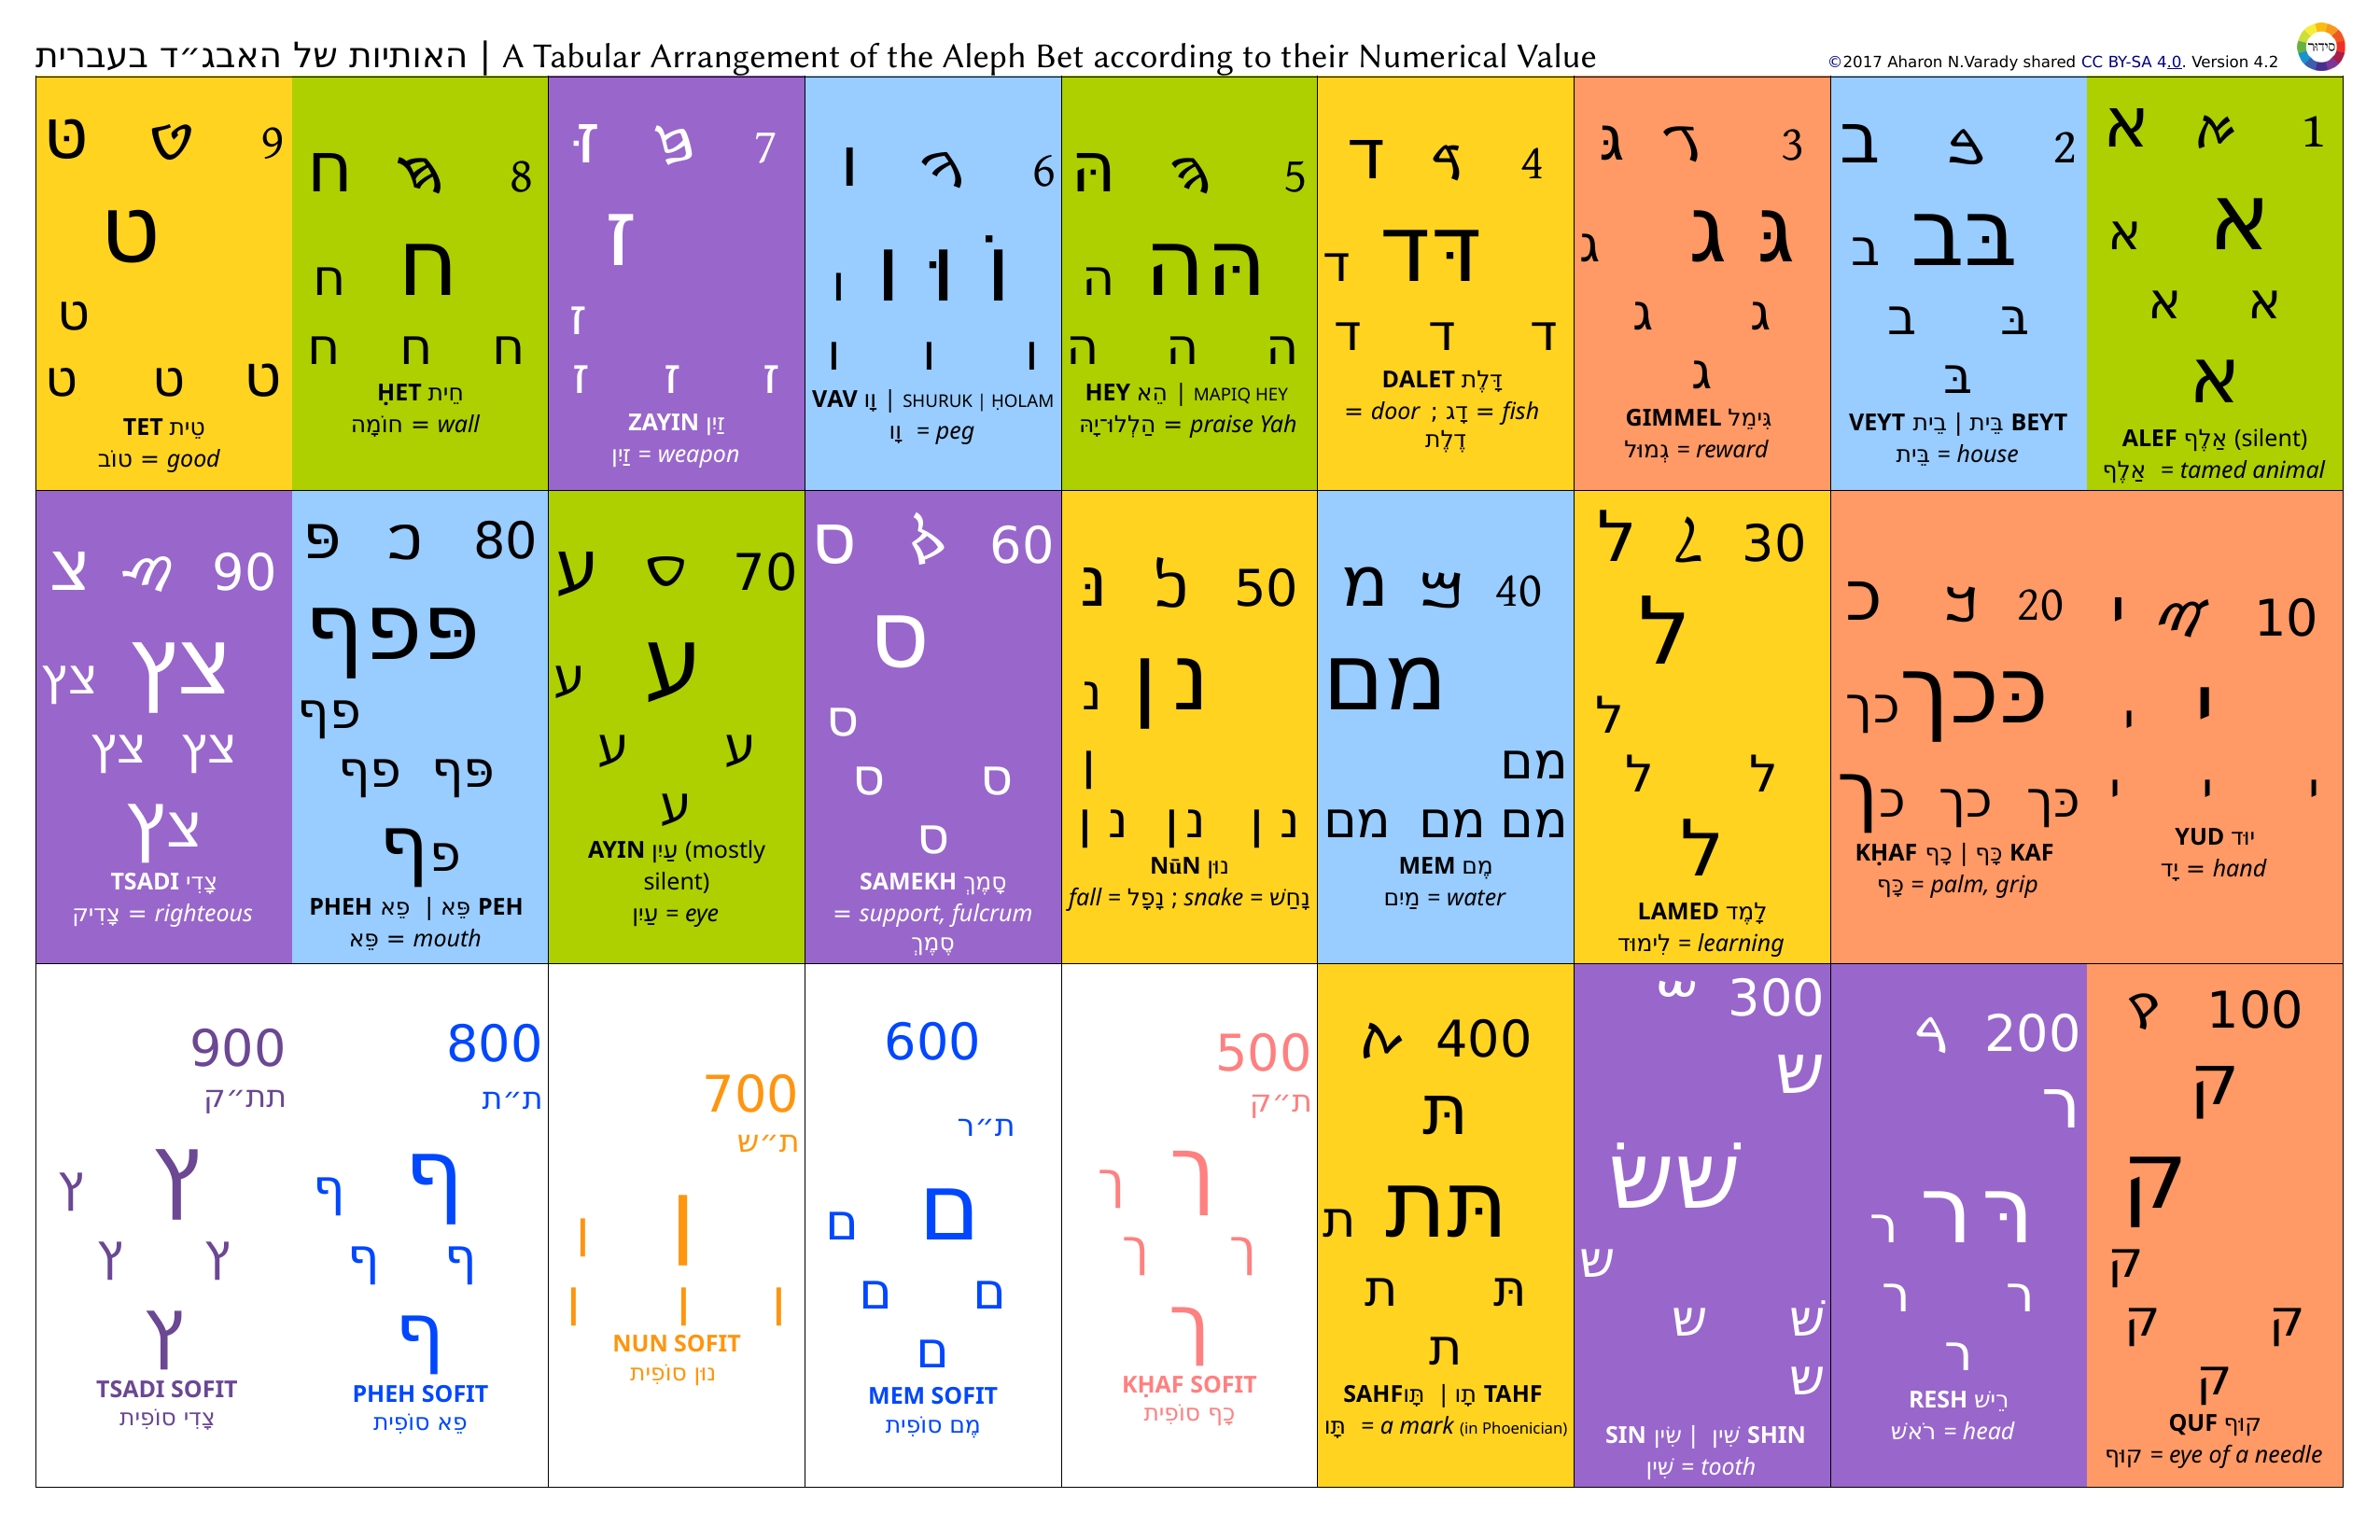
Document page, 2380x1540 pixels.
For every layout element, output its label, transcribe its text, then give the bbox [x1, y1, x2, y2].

table_cell 10 ࠉ י י י י י י YUD יוּד hand = יָד [2087, 491, 2343, 963]
table_header 8 ࠇ ח ח ח ח ח ח ḤET חֵית wall = חוֹמָה [292, 77, 548, 490]
table_header 4 ࠃ ד דּד ד ד ד ד DALET דָּלֶת fish = דָג ; door = דֶלֶת [1318, 77, 1574, 490]
table_cell 700 ת״ש ן ן ן ן ן NUN SOFIT נוּן סוֹפִית [549, 964, 805, 1487]
table_header 3 ࠂ גּ גּ ג ג ג ג ג GIMMEL גִּימֵל גְמוּל = reward [1575, 77, 1830, 490]
table_cell 20 ࠊ כ כּכךכך כּך כך כך KAF כָּף | כָף KḤAF כָּף = palm, grip [1831, 491, 2087, 963]
table_header 7 ࠆ זּ ז ז ז ז ז ZAYIN זַיִן זַיִן = weapon [549, 77, 805, 490]
table_cell 50 ࠍ נּ נ ן נ ן נ ן נ ן נ ן NūN נוּן fall = נָפָל ; snake = נָחַשׁ [1062, 491, 1317, 963]
table_cell 500 ת״ק ך ך ך ך ך KḤAF SOFIT כָף סוֹפִית [1062, 964, 1317, 1487]
table_cell 40 ࠌ מ מם מם מם מם מם MEM מֶם מַיִם = water [1318, 491, 1574, 963]
table_cell 100 ࠒ ק ק ק ק ק ק QUF קוּף קוּף = eye of a needle [2087, 964, 2343, 1487]
table_cell 60 ࠎ ס ס ס ס ס ס SAMEKH סָמֶךְ support, fulcrum = סֶמֶךְ [805, 491, 1061, 963]
table_cell 300 ࠔ ש שׁשׂ ש שׁ ש ש SHIN שִׁין | שִׂין SIN שִׁין = tooth [1575, 964, 1830, 1487]
table_cell 90 ࠑ צ צץ צץ צץ צץ צץ TSADI צָדִי righteous = צָדִיק [36, 491, 292, 963]
table_cell 200 ࠓ ר רּ ר ר ר ר ר RESH רֵישׁ רֹאשׁ = head [1831, 964, 2087, 1487]
table_cell 400 ࠕ תּ תּת ת תּ ת ת SAHFתָו | תָּו TAHF תָּו = a mark (in Phoenician) [1318, 964, 1574, 1487]
table_cell 80 ࠐ פּ פּפף פף פּף פף פף PEH פֵּא | פֵא PHEH mouth = פֵּא [292, 491, 548, 963]
table_cell 800 ת״ת ף ף ף ף ף PHEH SOFIT פֵא סוֹפִית [292, 964, 548, 1487]
table_cell 900 תת״ק ץ ץ ץ ץ ץ TSADI SOFIT צָדִי סוֹפִית [36, 964, 292, 1487]
table_cell 30 ࠋ ל ל ל ל ל ל LAMED לָמֶד לִימוּד = learning [1575, 491, 1830, 963]
picture [2297, 22, 2345, 71]
table_header 6 ࠅ ו וֺ וּ ו ו ו ו ו VAV וָו | SHURUK | ḤOLAM וָו = peg [805, 77, 1061, 490]
table_header 2 ࠁ ב בּב ב בּ ב בּ BEYT בֵּית | בֵית VEYT בֵּית = house [1831, 77, 2087, 490]
subtitle האותיות של האבג״ד בעברית | A Tabular Arrangement of the Aleph Bet according to their Numerical Value ©2017 Aharon N.Varady shared CC BY-SA 4.0. Version 4.2 [35, 35, 2345, 76]
table_header 9 ࠈ טּ ט ט ט ט ט TET טֵית good = טוֹב [36, 77, 292, 490]
table_cell 600 ת״ר ם ם ם ם ם MEM SOFIT מֶם סוֹפִית [805, 964, 1061, 1487]
table_cell 70 ࠏ ע ע ע ע ע ע AYIN עַיִן (mostly silent) עַיִן = eye [549, 491, 805, 963]
table_header 1 ࠀ א א א א א א ALEF אַלֶף (silent) אַלֶף = tamed animal [2087, 77, 2343, 490]
table_header 5 ࠄ הּ הּה ה ה ה ה HEY הֵא | MAPIQ HEY praise Yah = הַלְלוּ־יָהּ [1062, 77, 1317, 490]
